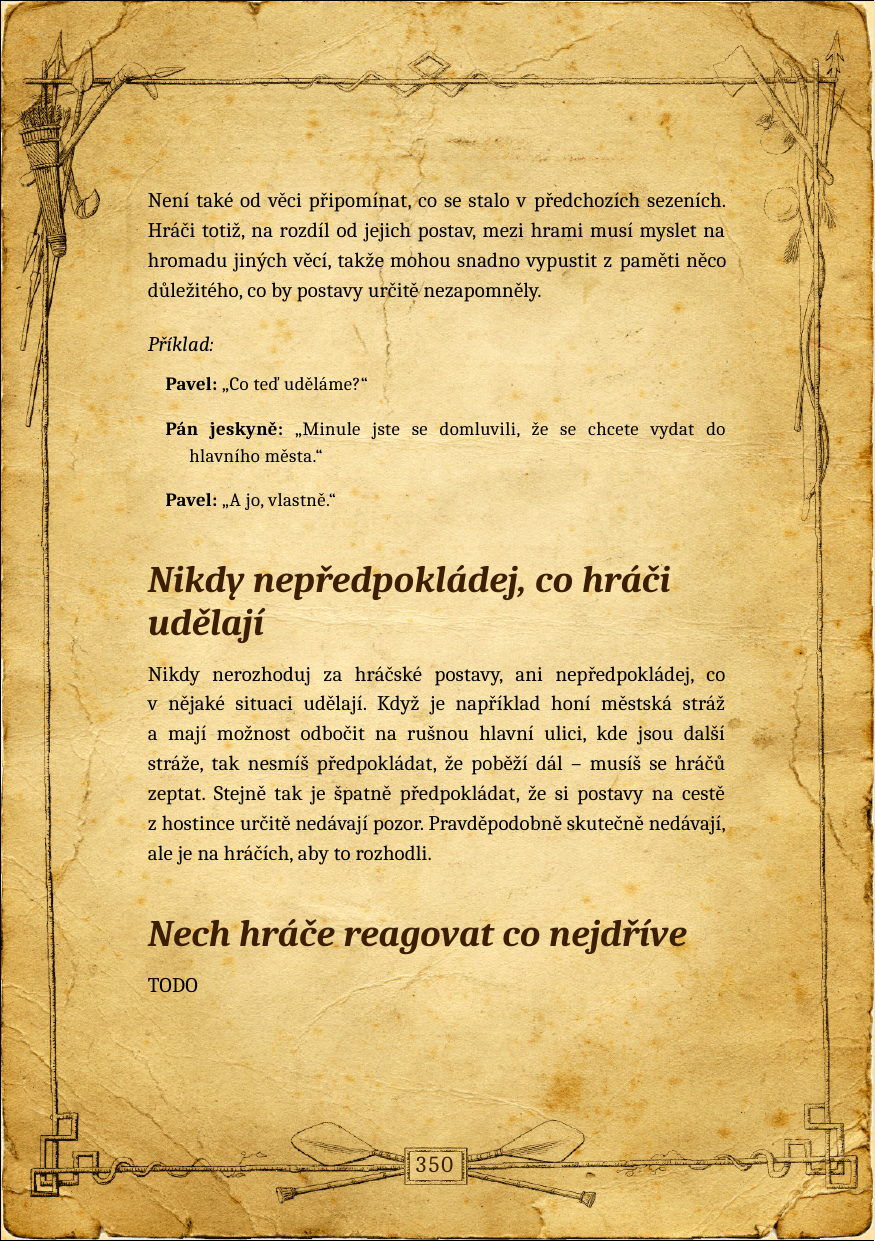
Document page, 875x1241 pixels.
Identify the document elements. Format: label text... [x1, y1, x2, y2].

text Není také od věci připomínat, co se stalo v⁠ předchozích sezeních. Hráči totiž, na rozdíl od jejich postav, mezi hrami musí myslet na hromadu jiných věcí, takže mohou snadno vypustit z⁠ paměti něco důležitého, co by postavy určitě nezapomněly. [148, 189, 726, 303]
subtitle Nech hráče reagovat co nejdříve [148, 913, 726, 956]
text Pavel: „Co teď uděláme?“ [165, 374, 726, 396]
picture [1, 1, 874, 1240]
text TODO [148, 974, 726, 998]
text Pán jeskyně: „Minule jste se domluvili, že se chcete vydat do hlavního města.“ [165, 418, 726, 467]
text Nikdy nerozhoduj za hráčské postavy, ani nepředpokládej, co v⁠ nějaké situaci udělají. Když je například honí městská stráž a⁠ mají možnost odbočit na rušnou hlavní ulici, kde jsou další stráže, tak nesmíš předpokládat, že poběží dál – musíš se hráčů zeptat. Stejně tak je špatně předpokládat, že si postavy na cestě z⁠ hostince určitě nedávají pozor. Pravděpodobně skutečně nedávají, ale je na hráčích, aby to rozhodli. [148, 662, 726, 866]
text Příklad: [148, 332, 726, 356]
subtitle Nikdy nepředpokládej, co hráči udělají [148, 558, 726, 644]
text Pavel: „A⁠ jo, vlastně.“ [165, 490, 726, 512]
